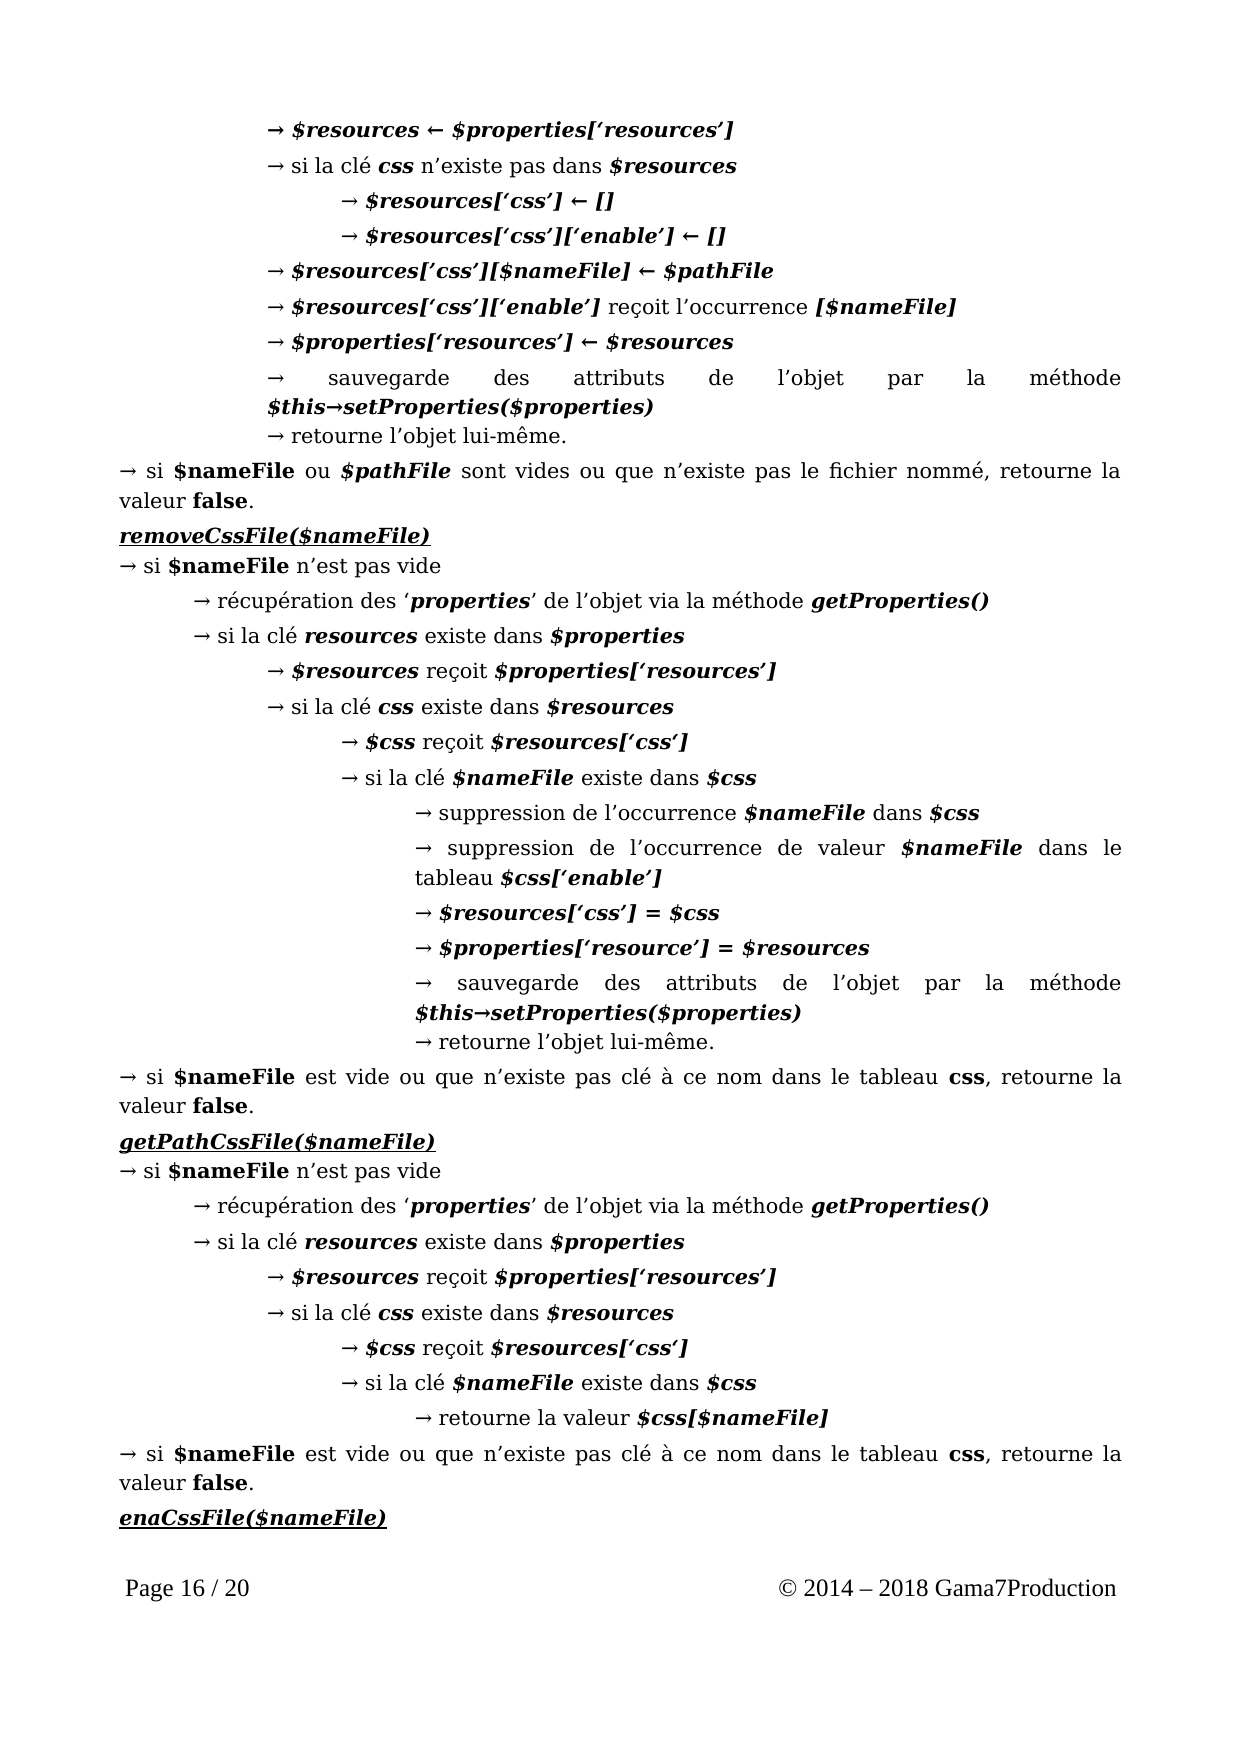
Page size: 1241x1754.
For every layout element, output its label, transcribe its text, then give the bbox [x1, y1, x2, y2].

text → récupération des ‘properties’ de l’objet via la méthode getProperties() [119, 589, 1122, 613]
text → si $nameFile n’est pas vide [119, 553, 1122, 578]
text → si la clé $nameFile existe dans $css [119, 1371, 1122, 1395]
text → sauvegarde des attributs de l’objet par la méthode $this→setProperties($properties) [414, 971, 1122, 1025]
text → suppression de l’occurrence de valeur $nameFile dans le tableau $css[‘enable’] [414, 836, 1122, 890]
text → $css reçoit $resources[‘css‘] [119, 1336, 1122, 1360]
text → $resources[‘css’] ← [] [267, 189, 1122, 213]
text → si $nameFile est vide ou que n’existe pas clé à ce nom dans le tableau css, retourne la valeur false. [119, 1442, 1122, 1495]
text enaCssFile($nameFile) [119, 1506, 1122, 1531]
text → si la clé css existe dans $resources [119, 695, 1122, 719]
text removeCssFile($nameFile) [119, 524, 1122, 548]
text → $resources[‘css’][‘enable’] reçoit l’occurrence [$nameFile] [267, 295, 1122, 319]
text → $css reçoit $resources[‘css‘] [119, 730, 1122, 754]
text → si $nameFile ou $pathFile sont vides ou que n’existe pas le fichier nommé, retourne la valeur false. [119, 459, 1122, 513]
text → $properties[‘resource’] = $resources [119, 936, 1122, 960]
text → $resources[‘css’][‘enable’] ← [] [267, 224, 1122, 248]
text → si $nameFile n’est pas vide [119, 1159, 1122, 1183]
text → retourne l’objet lui-même. [414, 1030, 1122, 1054]
text → retourne l’objet lui-même. [119, 424, 1122, 448]
text getPathCssFile($nameFile) [119, 1130, 1122, 1154]
text → $resources[’css’][$nameFile] ← $pathFile [267, 259, 1122, 284]
text → si la clé css existe dans $resources [119, 1300, 1122, 1325]
text → si la clé $nameFile existe dans $css [119, 765, 1122, 790]
text → récupération des ‘properties’ de l’objet via la méthode getProperties() [119, 1194, 1122, 1219]
text → $resources[‘css’] = $css [119, 901, 1122, 925]
text → si la clé resources existe dans $properties [119, 1230, 1122, 1254]
text → sauvegarde des attributs de l’objet par la méthode $this→setProperties($properties) [267, 365, 1122, 419]
text → retourne la valeur $css[$nameFile] [119, 1406, 1122, 1431]
text → si la clé css n’existe pas dans $resources [267, 153, 1122, 178]
text → $resources ← $properties[‘resources’] [267, 118, 1122, 143]
text → suppression de l’occurrence $nameFile dans $css [119, 801, 1122, 825]
text → $resources reçoit $properties[‘resources’] [119, 1265, 1122, 1289]
text → si $nameFile est vide ou que n’existe pas clé à ce nom dans le tableau css, retourne la valeur false. [119, 1065, 1122, 1119]
text → $properties[‘resources’] ← $resources [267, 330, 1122, 354]
text → $resources reçoit $properties[‘resources’] [119, 659, 1122, 684]
text → si la clé resources existe dans $properties [119, 624, 1122, 648]
